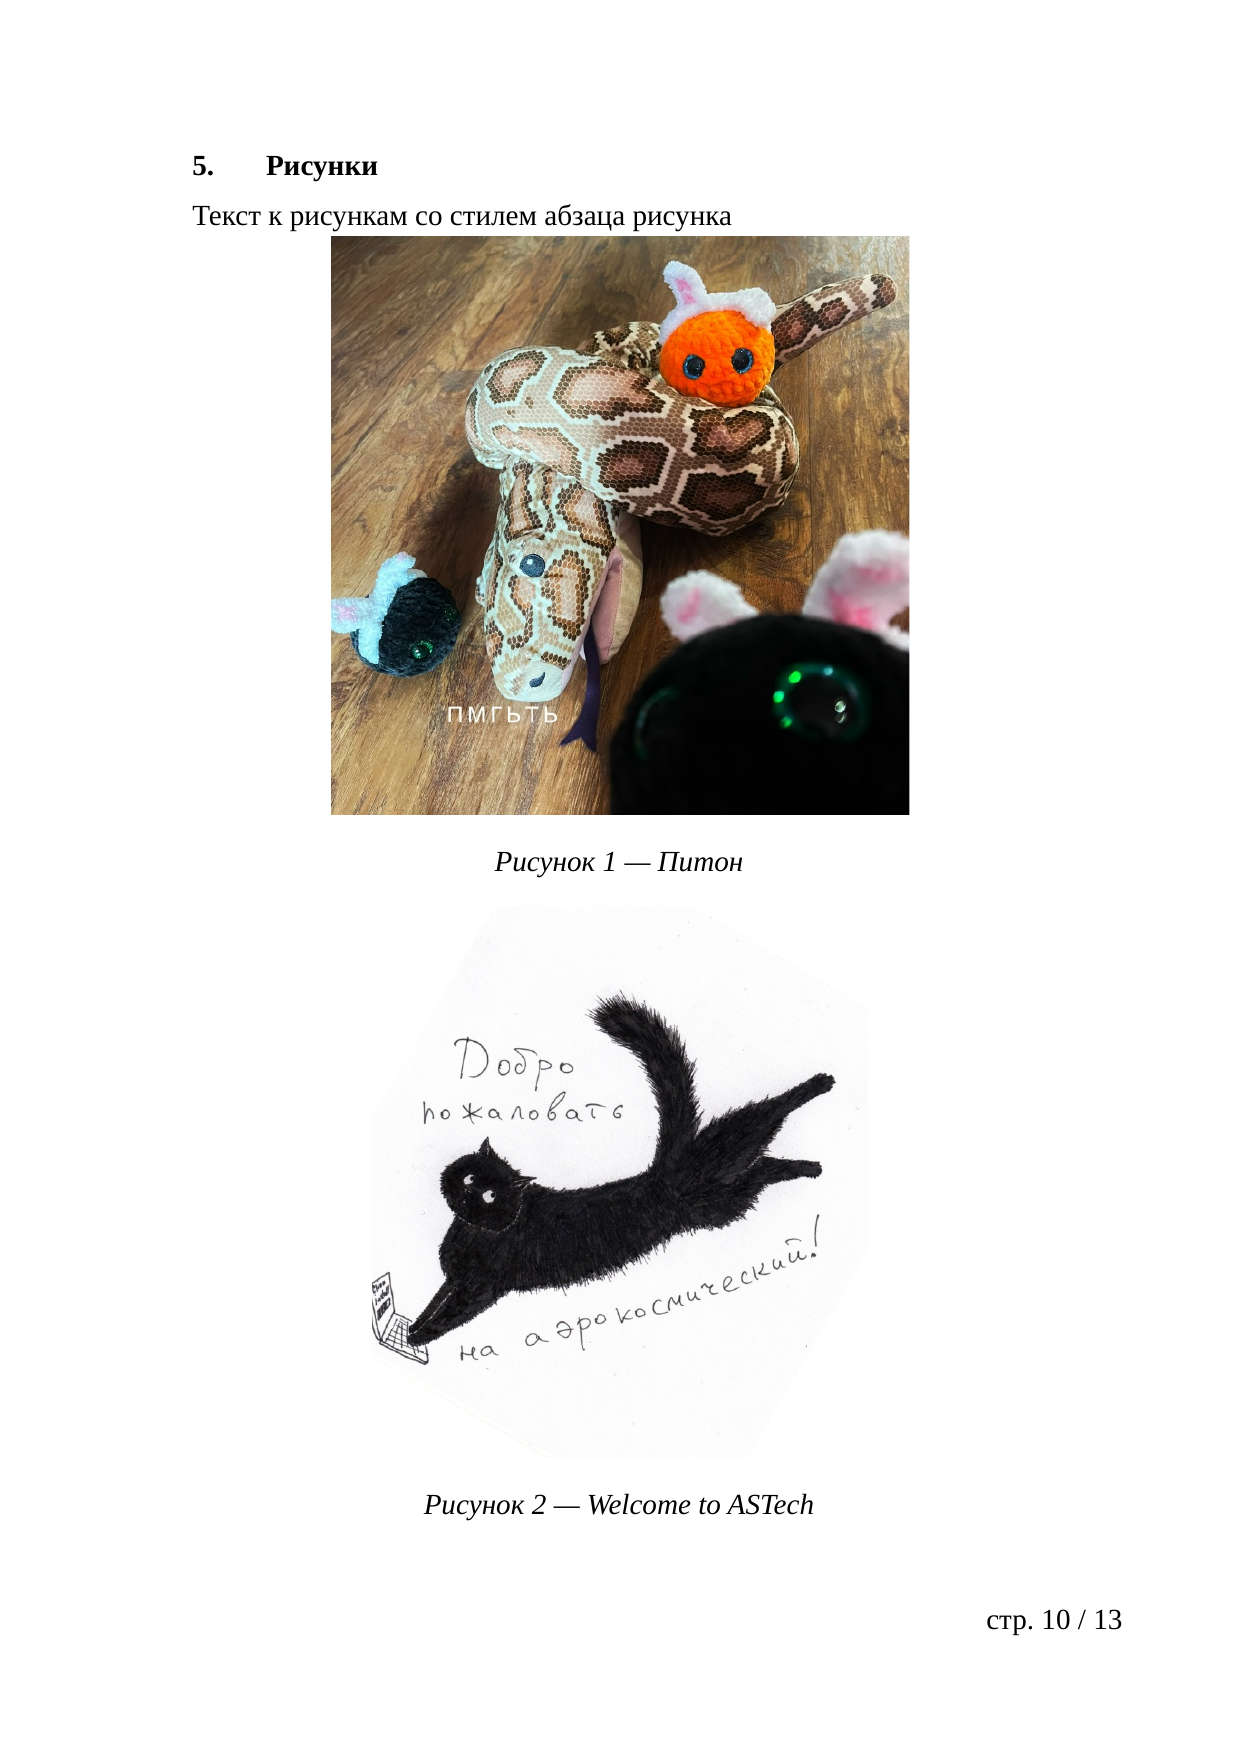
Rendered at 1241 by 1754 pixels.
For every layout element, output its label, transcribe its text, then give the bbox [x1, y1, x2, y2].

text Рисунок 1 — Питон [118, 844, 1122, 877]
picture [331, 236, 910, 815]
text Рисунок 2 — Welcome to ASTech [118, 1487, 1122, 1520]
picture [372, 906, 869, 1458]
subtitle Рисунки [118, 148, 1122, 181]
text Текст к рисункам со стилем абзаца рисунка [118, 198, 1122, 231]
